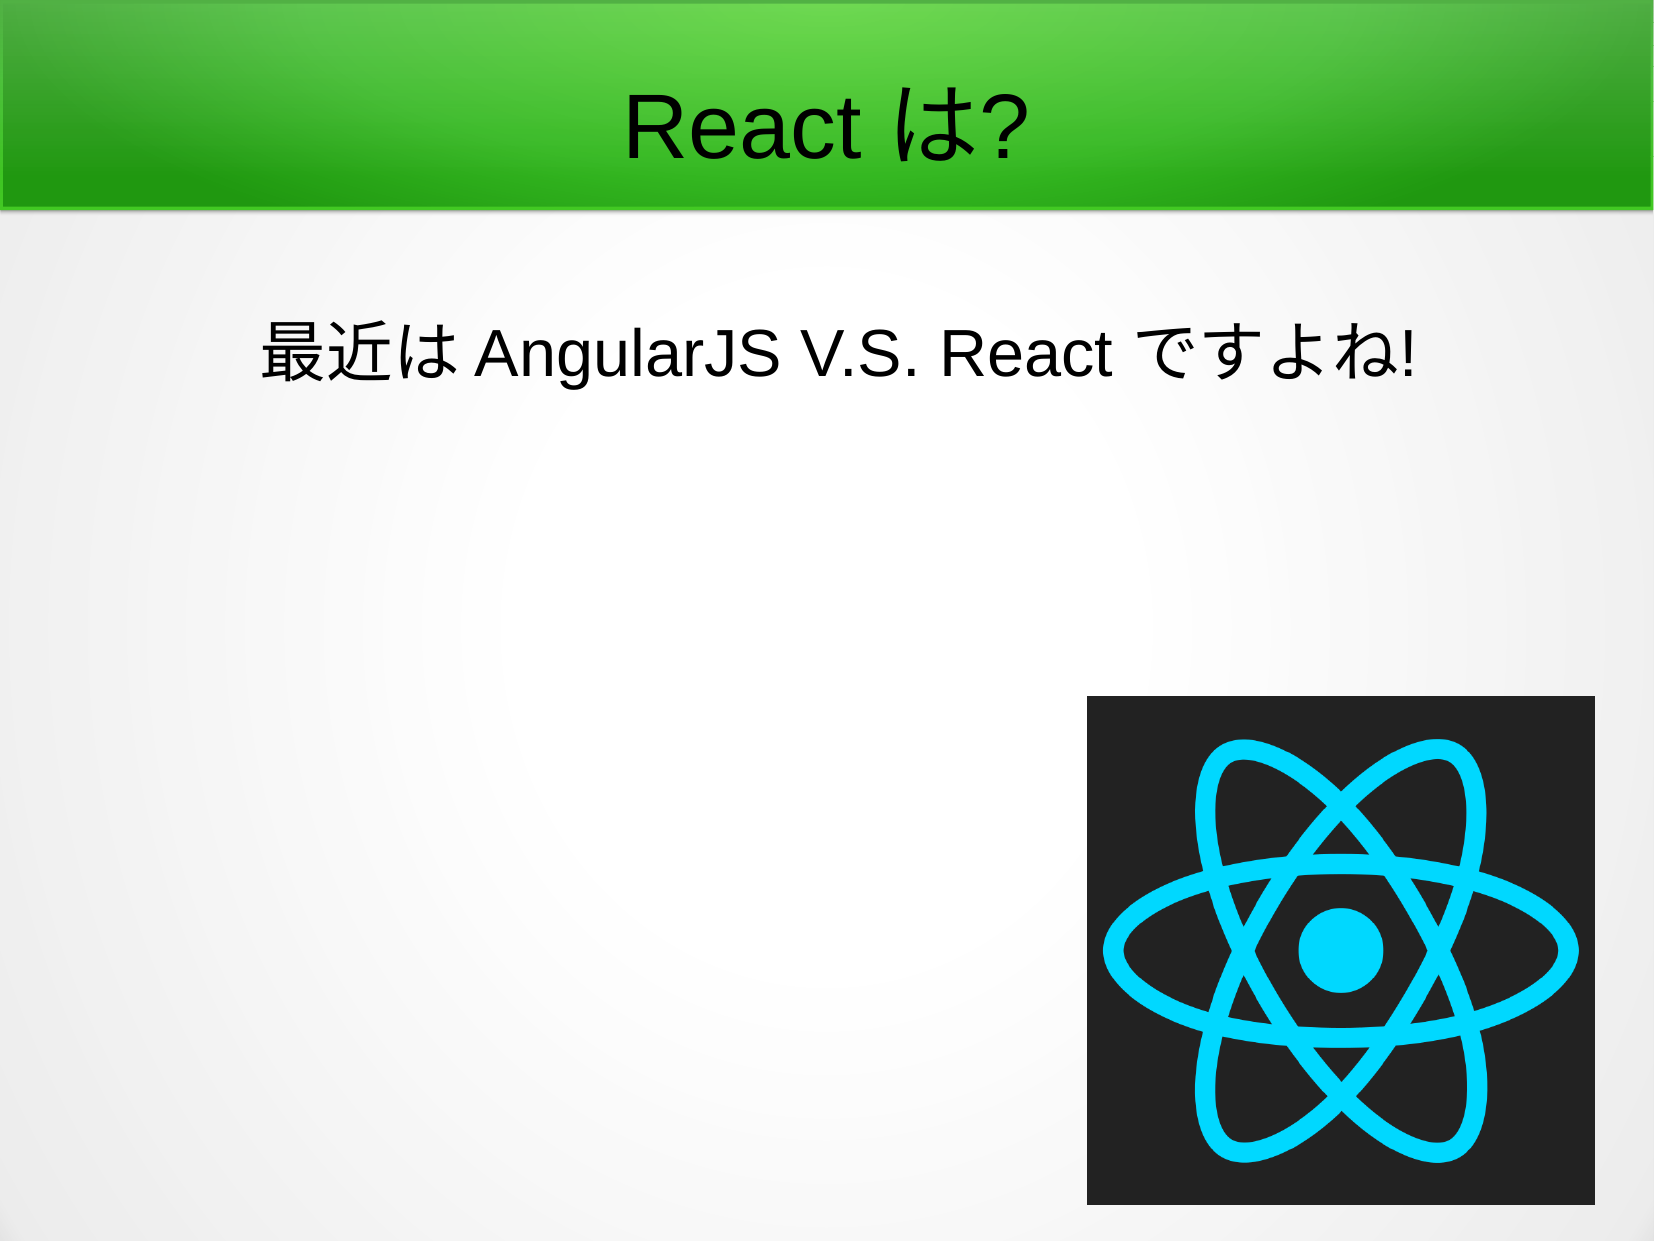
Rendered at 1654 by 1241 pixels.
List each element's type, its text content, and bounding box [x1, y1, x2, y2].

subtitle 最近は AngularJS V.S. React ですよね! [82, 299, 1571, 1019]
title React は? [82, 47, 1571, 189]
picture [1087, 696, 1595, 1205]
